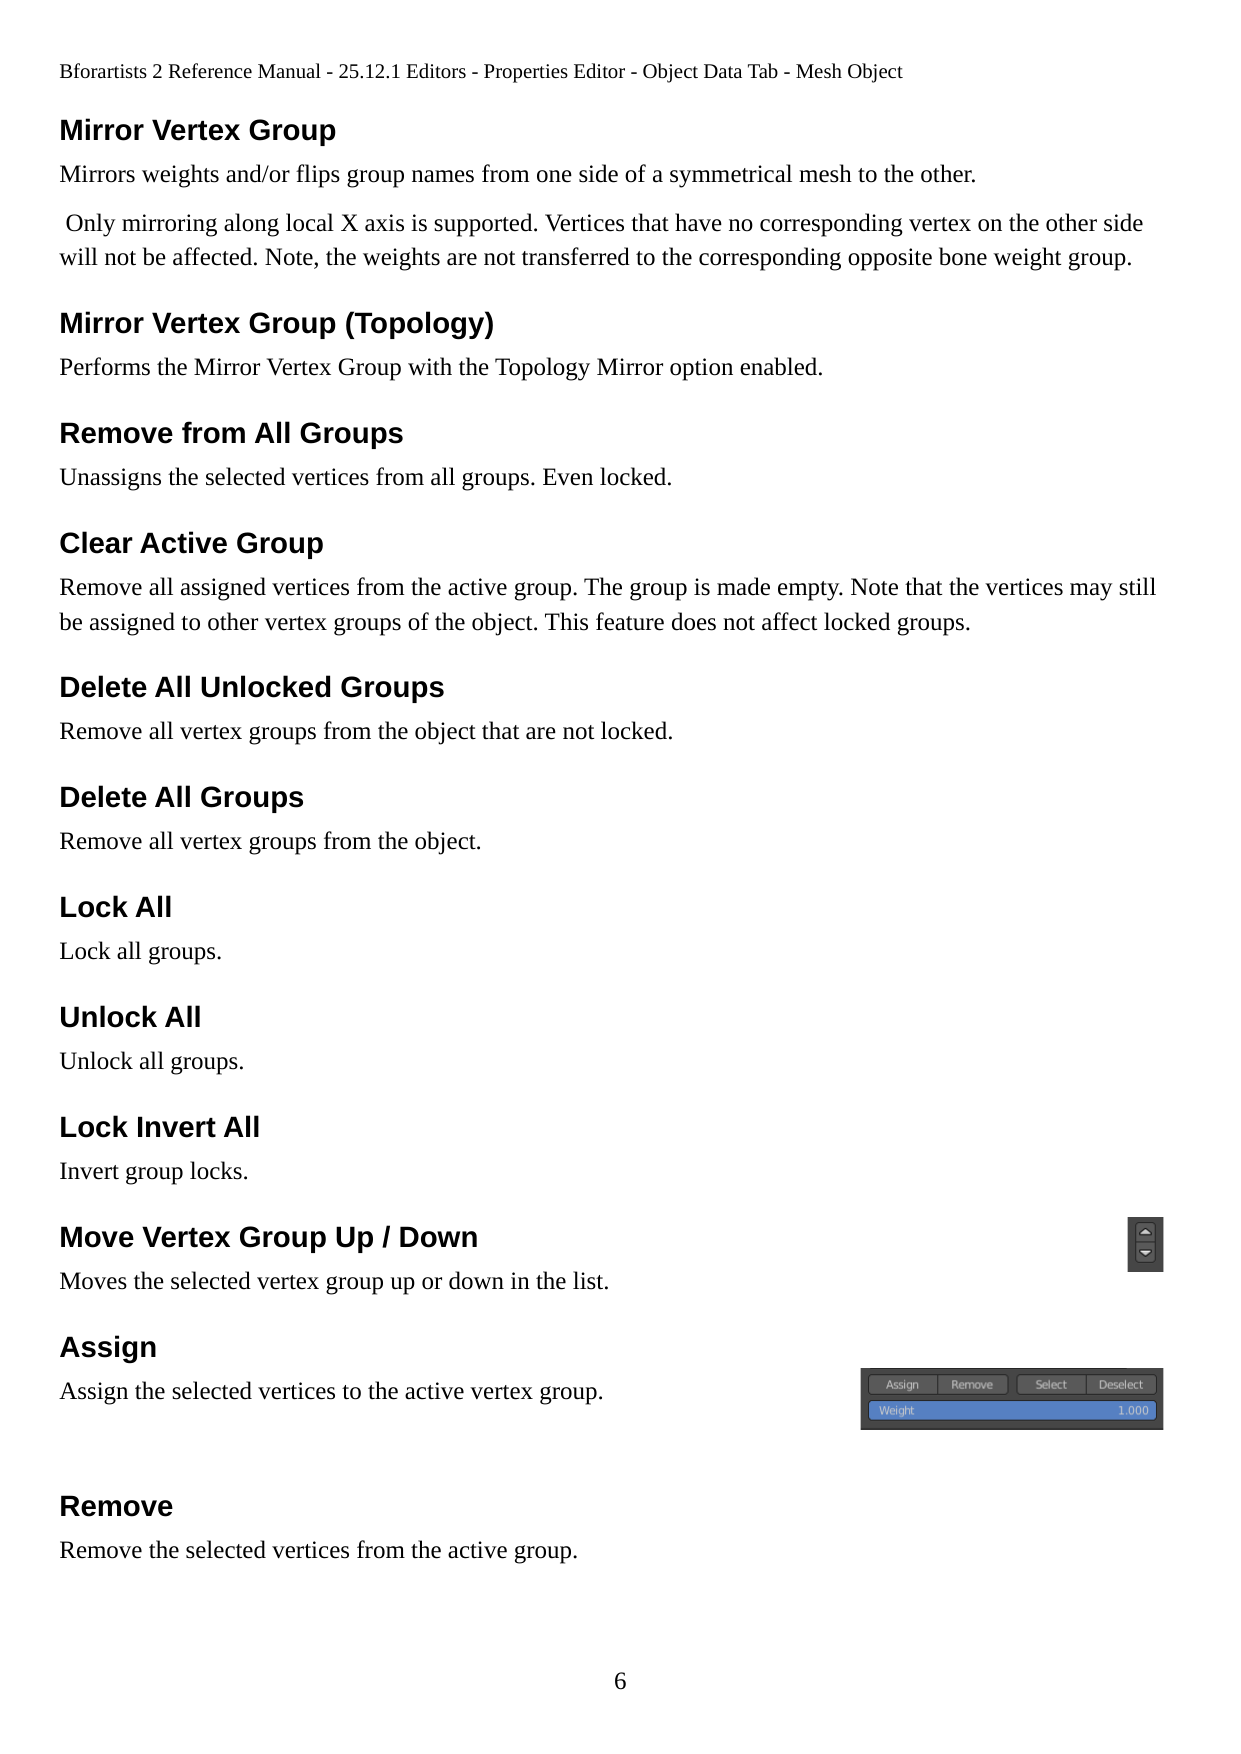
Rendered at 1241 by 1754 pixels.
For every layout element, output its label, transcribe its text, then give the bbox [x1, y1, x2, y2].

text Mirrors weights and/or flips group names from one side of a symmetrical mesh to the other. [59, 159, 1181, 188]
subtitle Remove from All Groups [59, 416, 1181, 450]
text Remove all vertex groups from the object that are not locked. [59, 716, 1181, 745]
subtitle Move Vertex Group Up / Down [59, 1220, 1127, 1253]
text Moves the selected vertex group up or down in the list. [59, 1266, 1181, 1295]
picture [1127, 1217, 1164, 1272]
text Only mirroring along local X axis is supported. Vertices that have no corresponding vertex on the other side will not be affected. Note, the weights are not transferred to the corresponding opposite bone weight group. [59, 208, 1181, 271]
text Lock all groups. [59, 936, 1181, 965]
text Assign the selected vertices to the active vertex group. [59, 1376, 860, 1404]
text Performs the Mirror Vertex Group with the Topology Mirror option enabled. [59, 352, 1181, 381]
subtitle Lock All [59, 890, 1181, 924]
subtitle [1164, 1220, 1181, 1253]
subtitle Assign [59, 1329, 1181, 1363]
subtitle Mirror Vertex Group [59, 113, 1181, 146]
text Unassigns the selected vertices from all groups. Even locked. [59, 462, 1181, 491]
subtitle Clear Active Group [59, 526, 1181, 559]
text Remove the selected vertices from the active group. [59, 1535, 1181, 1563]
text Remove all vertex groups from the object. [59, 826, 1181, 855]
text Remove all assigned vertices from the active group. The group is made empty. Note that the vertices may still be assigned to other vertex groups of the object. This feature does not affect locked groups. [59, 572, 1181, 635]
subtitle Remove [59, 1488, 1181, 1522]
subtitle Lock Invert All [59, 1110, 1181, 1143]
subtitle Unlock All [59, 1000, 1181, 1034]
subtitle Mirror Vertex Group (Topology) [59, 306, 1181, 340]
text Unlock all groups. [59, 1046, 1181, 1075]
subtitle Delete All Groups [59, 780, 1181, 814]
text Invert group locks. [59, 1156, 1181, 1185]
picture [860, 1368, 1164, 1430]
subtitle Delete All Unlocked Groups [59, 670, 1181, 704]
